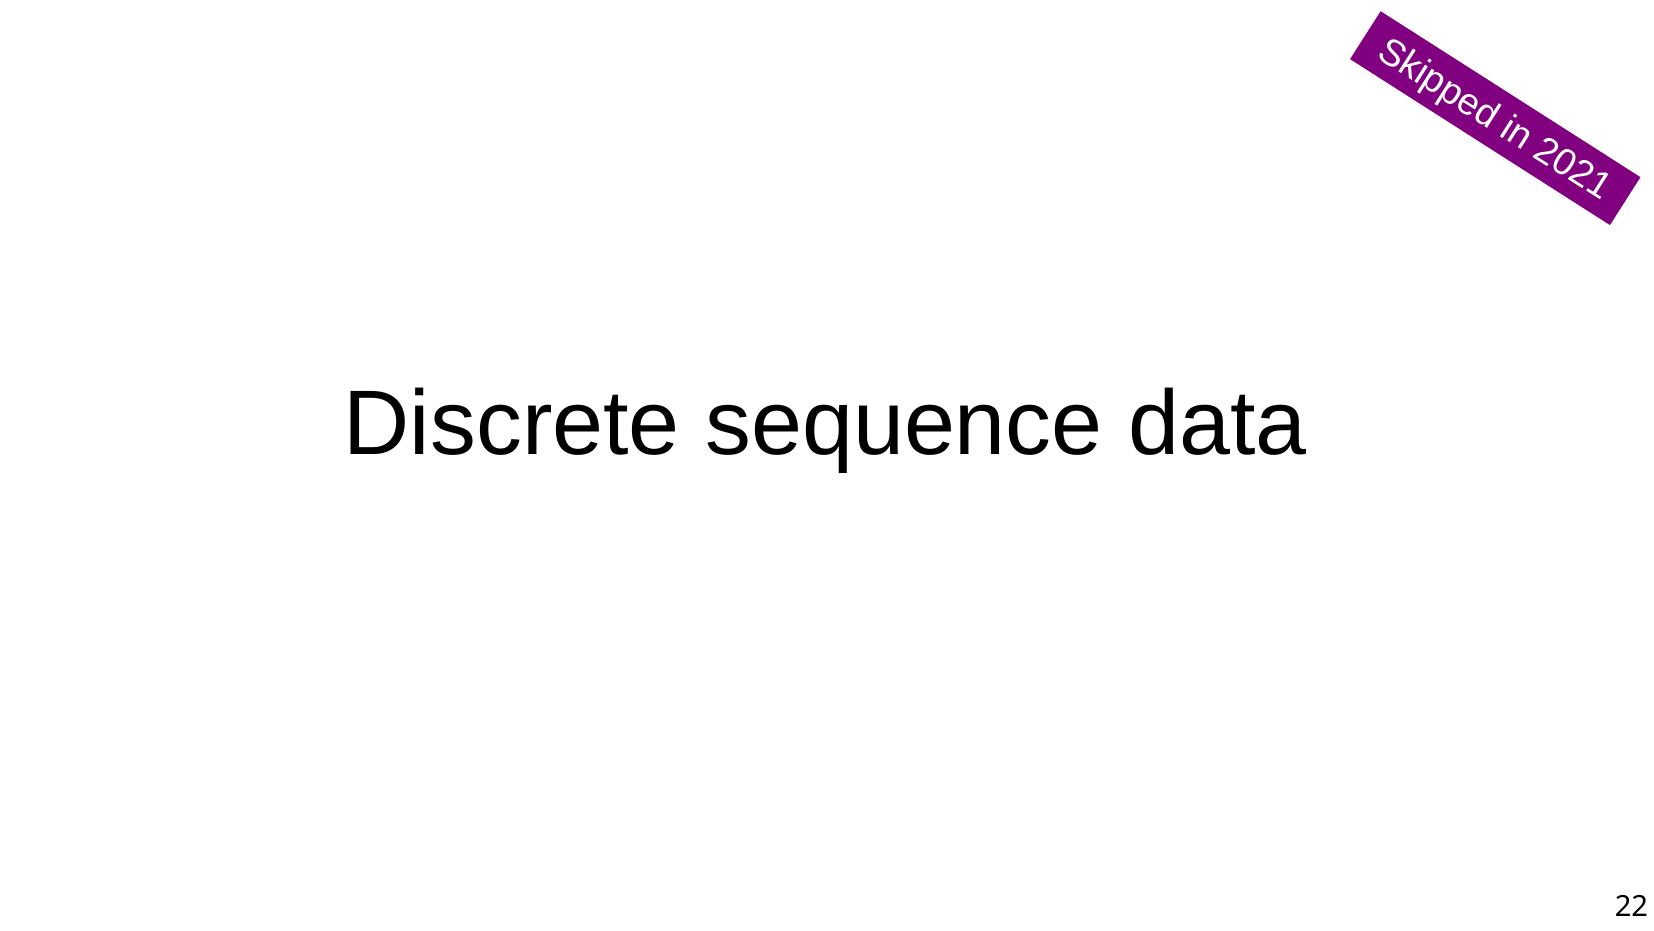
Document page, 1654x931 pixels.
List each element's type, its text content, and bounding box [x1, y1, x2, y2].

text_box Skipped in 2021 [1350, 11, 1641, 226]
title Discrete sequence data [81, 345, 1570, 501]
